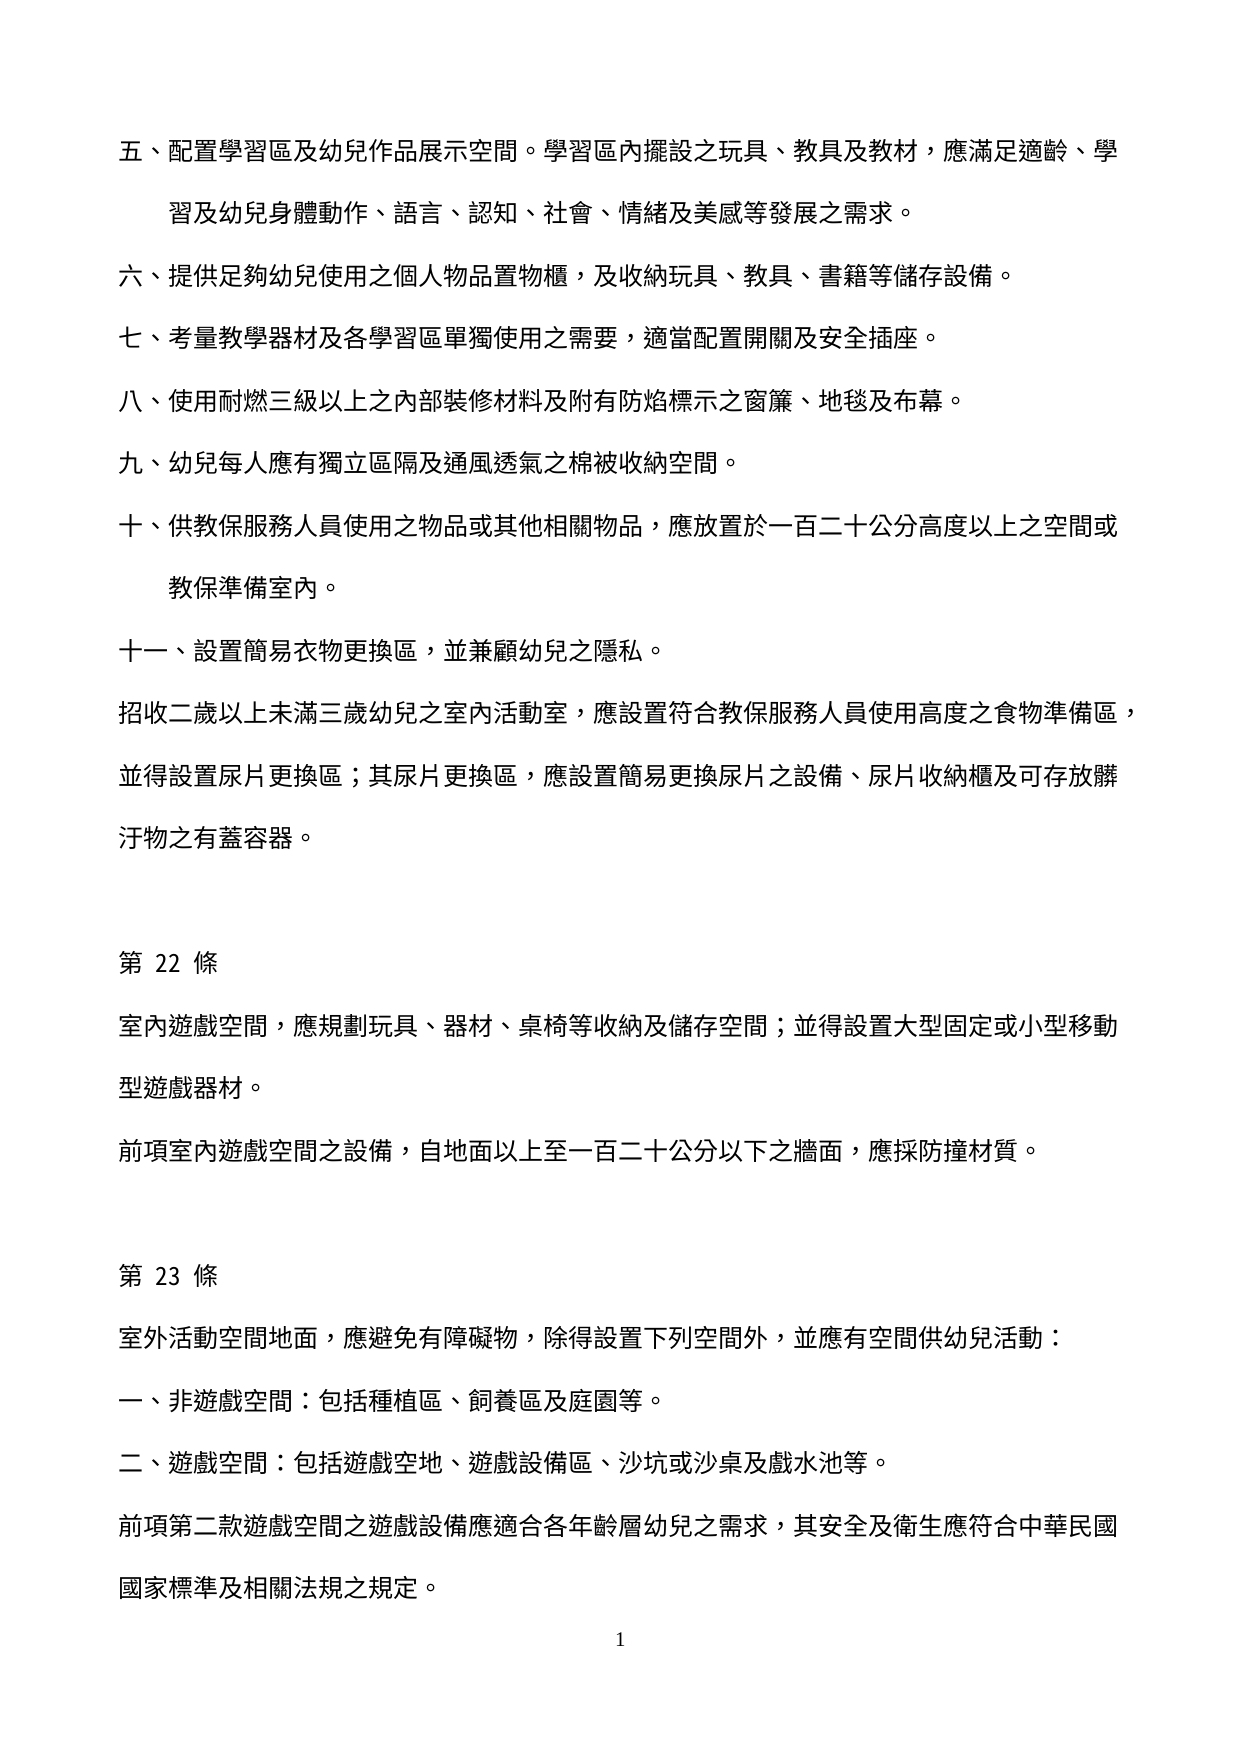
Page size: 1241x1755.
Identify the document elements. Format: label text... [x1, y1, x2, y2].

text 招收二歲以上未滿三歲幼兒之室內活動室，應設置符合教保服務人員使用高度之食物準備區，並得設置尿片更換區；其尿片更換區，應設置簡易更換尿片之設備、尿片收納櫃及可存放髒汙物之有蓋容器。 [118, 670, 1122, 858]
text 七、考量教學器材及各學習區單獨使用之需要，適當配置開關及安全插座。 [118, 295, 1122, 358]
text 室外活動空間地面，應避免有障礙物，除得設置下列空間外，並應有空間供幼兒活動： [118, 1295, 1122, 1358]
text 九、幼兒每人應有獨立區隔及通風透氣之棉被收納空間。 [118, 420, 1122, 483]
text 前項室內遊戲空間之設備，自地面以上至一百二十公分以下之牆面，應採防撞材質。 [118, 1108, 1122, 1170]
text 室內遊戲空間，應規劃玩具、器材、桌椅等收納及儲存空間；並得設置大型固定或小型移動型遊戲器材。 [118, 983, 1122, 1108]
text 五、配置學習區及幼兒作品展示空間。學習區內擺設之玩具、教具及教材，應滿足適齡、學習及幼兒身體動作、語言、認知、社會、情緒及美感等發展之需求。 [118, 108, 1122, 233]
text 一、非遊戲空間：包括種植區、飼養區及庭園等。 [118, 1358, 1122, 1420]
text 前項第二款遊戲空間之遊戲設備應適合各年齡層幼兒之需求，其安全及衛生應符合中華民國國家標準及相關法規之規定。 [118, 1483, 1122, 1608]
text 十一、設置簡易衣物更換區，並兼顧幼兒之隱私。 [118, 608, 1122, 670]
text 六、提供足夠幼兒使用之個人物品置物櫃，及收納玩具、教具、書籍等儲存設備。 [118, 233, 1122, 295]
text 八、使用耐燃三級以上之內部裝修材料及附有防焰標示之窗簾、地毯及布幕。 [118, 358, 1122, 420]
text 第 23 條 [118, 1233, 1122, 1295]
text 十、供教保服務人員使用之物品或其他相關物品，應放置於一百二十公分高度以上之空間或教保準備室內。 [118, 483, 1122, 608]
text 第 22 條 [118, 920, 1122, 983]
text 二、遊戲空間：包括遊戲空地、遊戲設備區、沙坑或沙桌及戲水池等。 [118, 1420, 1122, 1483]
